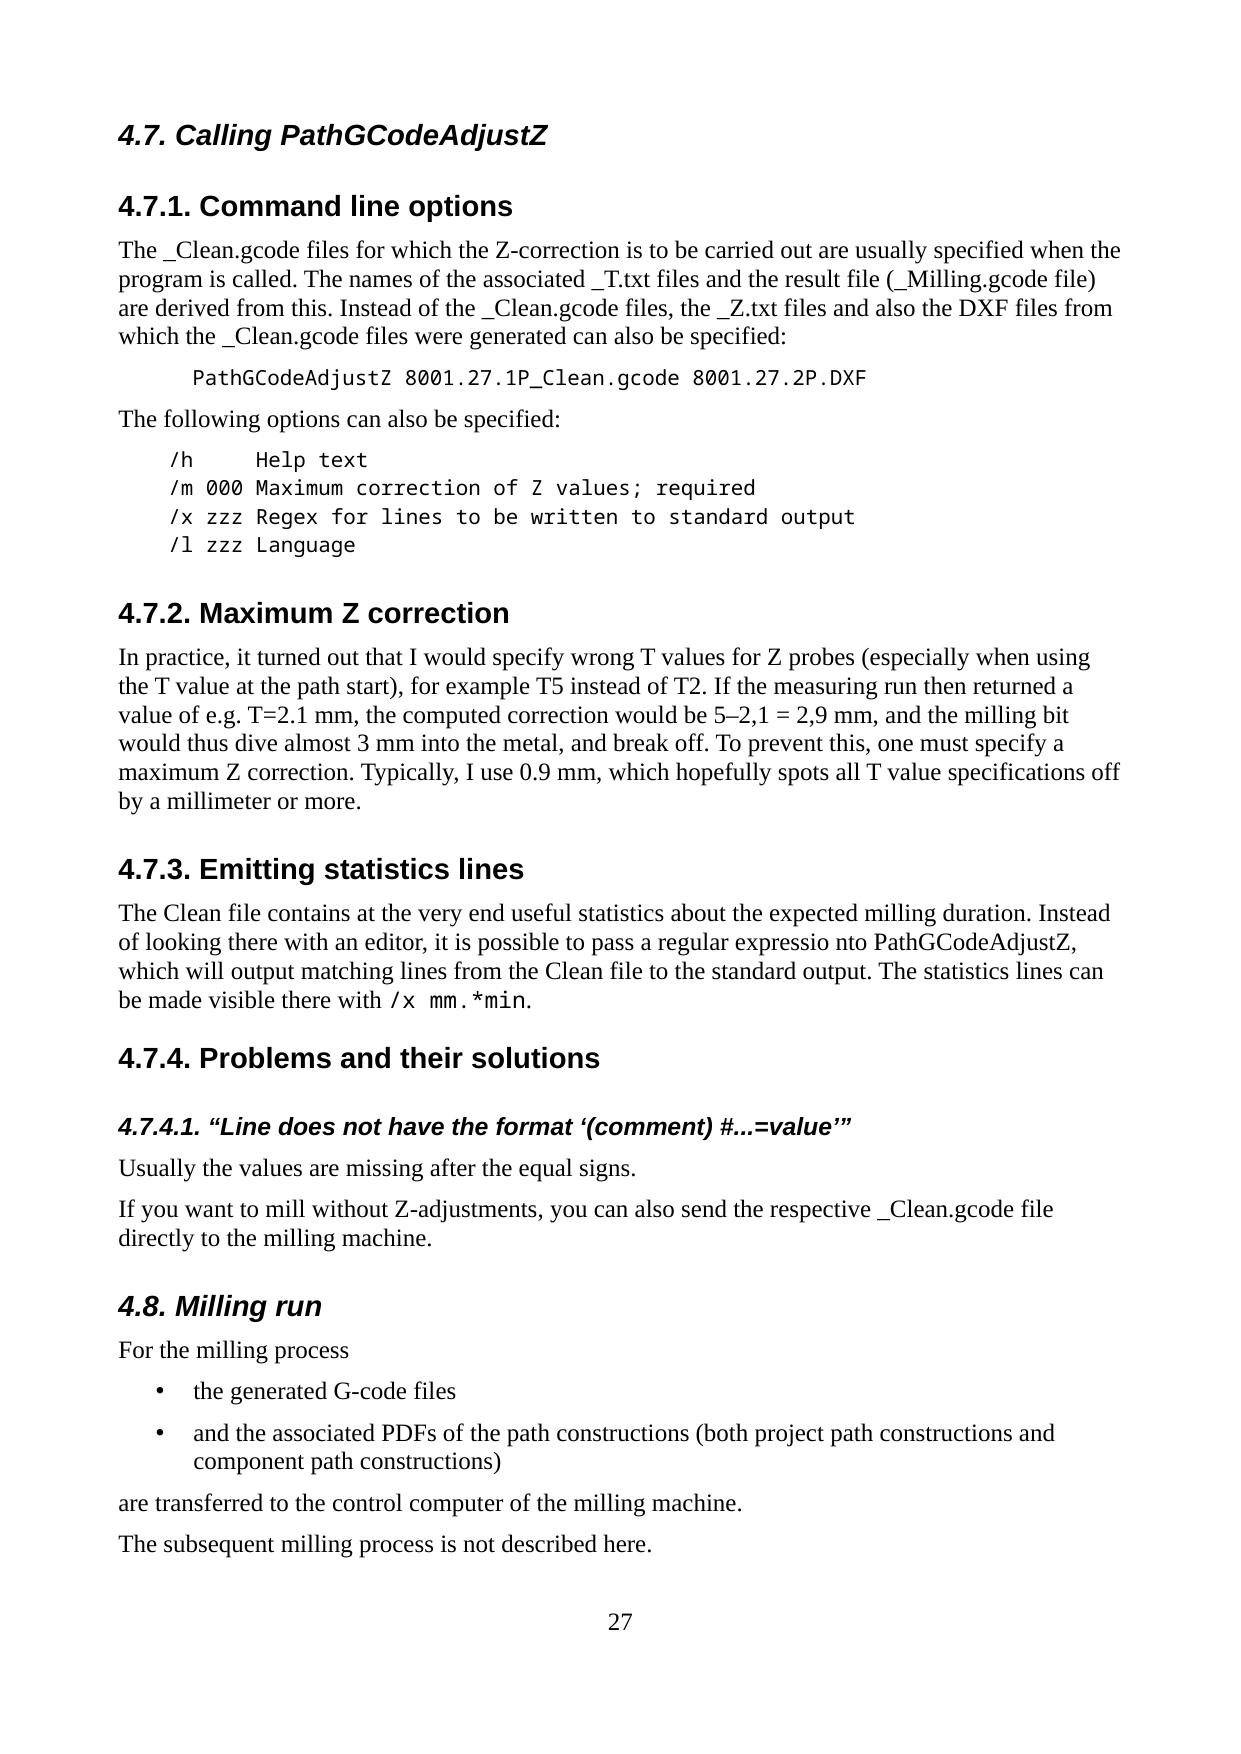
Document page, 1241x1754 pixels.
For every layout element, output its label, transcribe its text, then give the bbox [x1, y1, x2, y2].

subtitle 4.7.3. Emitting statistics lines [118, 852, 1122, 886]
text /h Help text /m 000 Maximum correction of Z values; required /x zzz Regex for lines to be written to standard output /l zzz Language [118, 445, 1122, 559]
text Usually the values are missing after the equal signs. [118, 1153, 1122, 1182]
text In practice, it turned out that I would specify wrong T values for Z probes (especially when using the T value at the path start), for example T5 instead of T2. If the measuring run then returned a value of e.g. T=2.1 mm, the computed correction would be 5–2,1 = 2,9 mm, and the milling bit would thus dive almost 3 mm into the metal, and break off. To prevent this, one must specify a maximum Z correction. Typically, I use 0.9 mm, which hopefully spots all T value specifications off by a millimeter or more. [118, 642, 1122, 815]
text are transferred to the control computer of the milling machine. [118, 1488, 1122, 1516]
subtitle 4.7.4.1. “Line does not have the format ‘(comment) #...=value’” [118, 1112, 1122, 1140]
text The _Clean.gcode files for which the Z-correction is to be carried out are usually specified when the program is called. The names of the associated _T.txt files and the result file (_Milling.gcode file) are derived from this. Instead of the _Clean.gcode files, the _Z.txt files and also the DXF files from which the _Clean.gcode files were generated can also be specified: [118, 235, 1122, 350]
list and the associated PDFs of the path constructions (both project path constructions and component path constructions) [156, 1418, 1122, 1475]
subtitle 4.7. Calling PathGCodeAdjustZ [118, 118, 1122, 152]
list the generated G-code files [156, 1376, 1122, 1405]
subtitle 4.7.2. Maximum Z correction [118, 596, 1122, 630]
text The subsequent milling process is not described here. [118, 1529, 1122, 1558]
text For the milling process [118, 1335, 1122, 1364]
text PathGCodeAdjustZ 8001.27.1P_Clean.gcode 8001.27.2P.DXF [118, 363, 1122, 391]
text If you want to mill without Z-adjustments, you can also send the respective _Clean.gcode file directly to the milling machine. [118, 1194, 1122, 1252]
subtitle 4.7.4. Problems and their solutions [118, 1041, 1122, 1074]
subtitle 4.8. Milling run [118, 1289, 1122, 1323]
text The Clean file contains at the very end useful statistics about the expected milling duration. Instead of looking there with an editor, it is possible to pass a regular expressio nto PathGCodeAdjustZ, which will output matching lines from the Clean file to the standard output. The statistics lines can be made visible there with /x mm.*min. [118, 898, 1122, 1016]
text The following options can also be specified: [118, 404, 1122, 432]
subtitle 4.7.1. Command line options [118, 189, 1122, 223]
